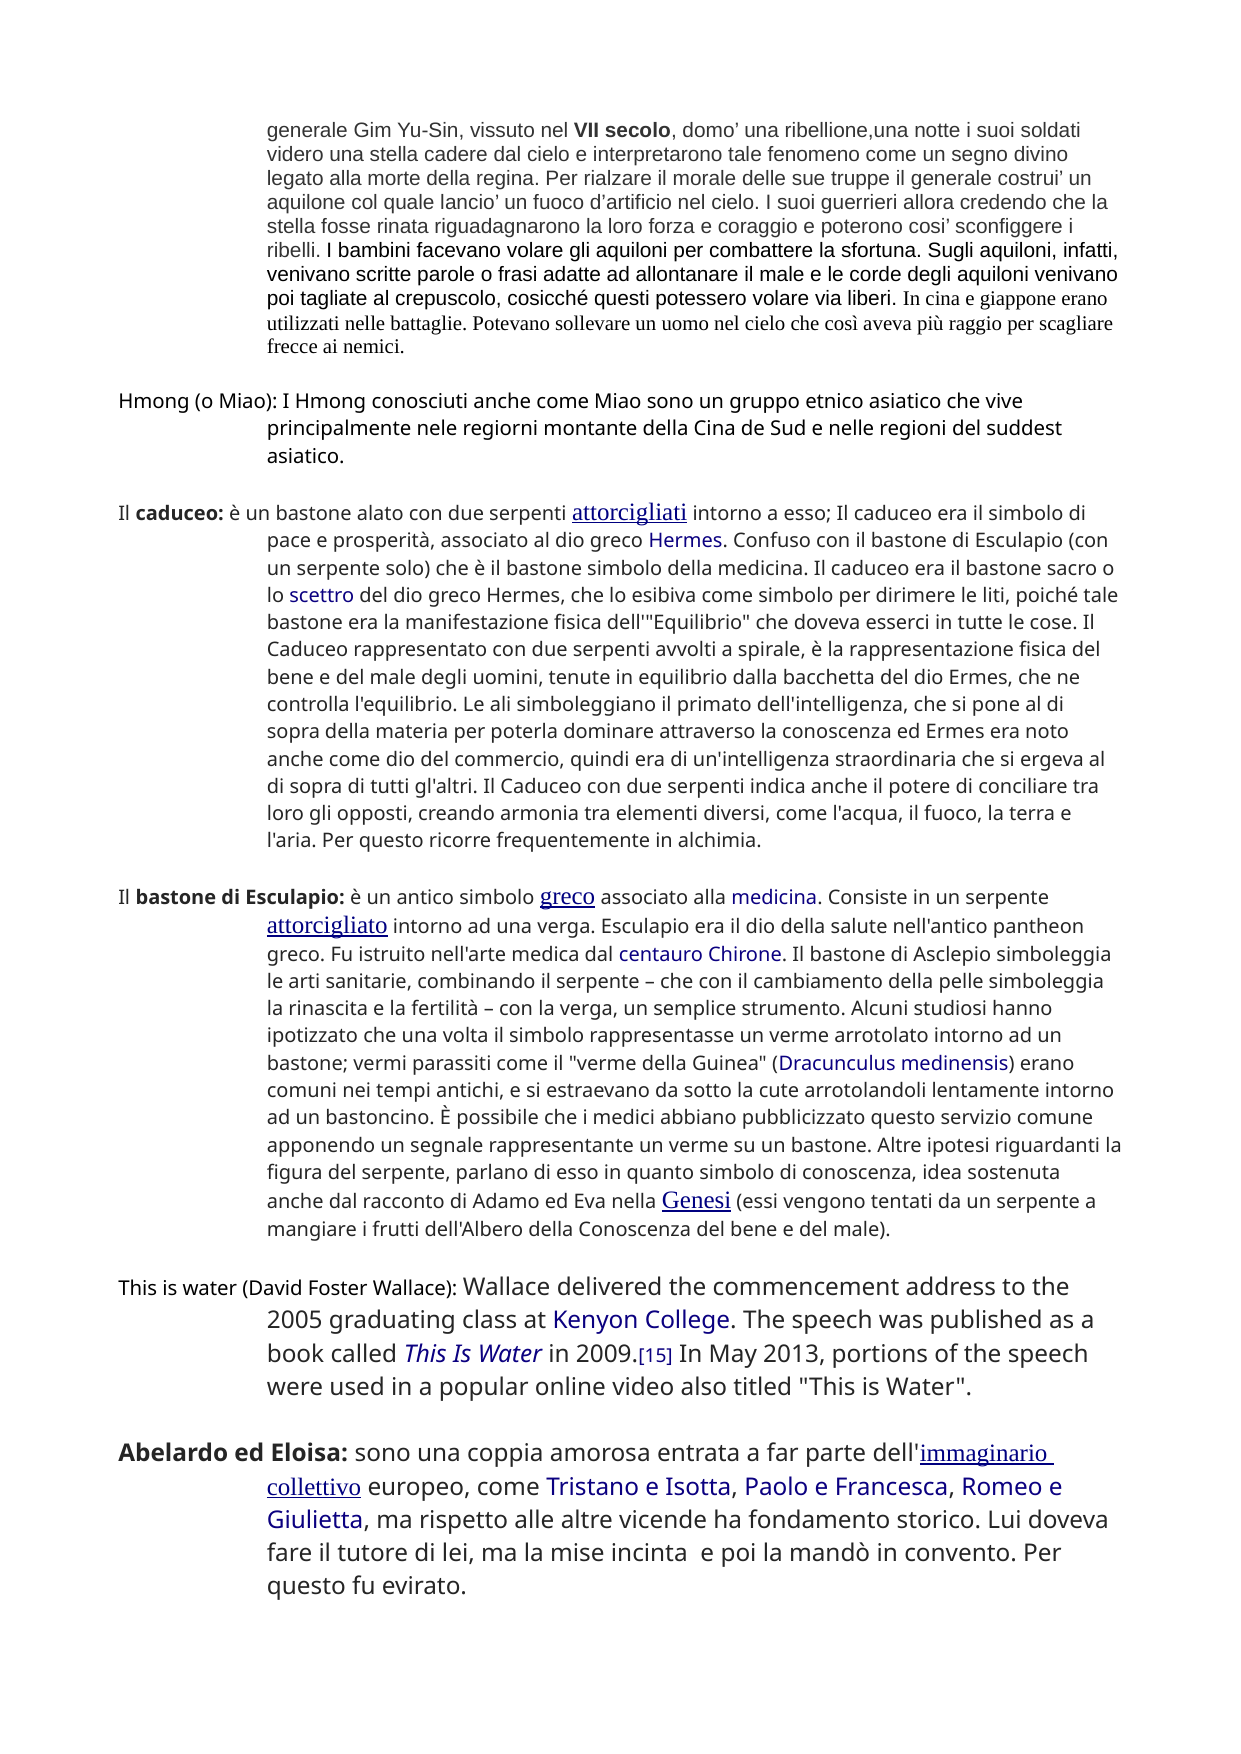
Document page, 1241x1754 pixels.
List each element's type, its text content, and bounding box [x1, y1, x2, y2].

text This is water (David Foster Wallace): Wallace delivered the commencement address to the 2005 graduating class at Kenyon College. The speech was published as a book called This Is Water in 2009.[15] In May 2013, portions of the speech were used in a popular online video also titled "This is Water". [118, 1269, 1122, 1402]
text Il bastone di Esculapio: è un antico simbolo greco associato alla medicina. Consiste in un serpente attorcigliato intorno ad una verga. Esculapio era il dio della salute nell'antico pantheon greco. Fu istruito nell'arte medica dal centauro Chirone. Il bastone di Asclepio simboleggia le arti sanitarie, combinando il serpente – che con il cambiamento della pelle simboleggia la rinascita e la fertilità – con la verga, un semplice strumento. Alcuni studiosi hanno ipotizzato che una volta il simbolo rappresentasse un verme arrotolato intorno ad un bastone; vermi parassiti come il "verme della Guinea" (Dracunculus medinensis) erano comuni nei tempi antichi, e si estraevano da sotto la cute arrotolandoli lentamente intorno ad un bastoncino. È possibile che i medici abbiano pubblicizzato questo servizio comune apponendo un segnale rappresentante un verme su un bastone. Altre ipotesi riguardanti la figura del serpente, parlano di esso in quanto simbolo di conoscenza, idea sostenuta anche dal racconto di Adamo ed Eva nella Genesi (essi vengono tentati da un serpente a mangiare i frutti dell'Albero della Conoscenza del bene e del male). [118, 881, 1122, 1242]
text Hmong (o Miao): I Hmong conosciuti anche come Miao sono un gruppo etnico asiatico che vive principalmente nele regiorni montante della Cina de Sud e nelle regioni del suddest asiatico. [118, 386, 1122, 469]
text Abelardo ed Eloisa: sono una coppia amorosa entrata a far parte dell'immaginario collettivo europeo, come Tristano e Isotta, Paolo e Francesca, Romeo e Giulietta, ma rispetto alle altre vicende ha fondamento storico. Lui doveva fare il tutore di lei, ma la mise incinta e poi la mandò in convento. Per questo fu evirato. [118, 1436, 1122, 1602]
text Il caduceo: è un bastone alato con due serpenti attorcigliati intorno a esso; Il caduceo era il simbolo di pace e prosperità, associato al dio greco Hermes. Confuso con il bastone di Esculapio (con un serpente solo) che è il bastone simbolo della medicina. Il caduceo era il bastone sacro o lo scettro del dio greco Hermes, che lo esibiva come simbolo per dirimere le liti, poiché tale bastone era la manifestazione fisica dell'"Equilibrio" che doveva esserci in tutte le cose. Il Caduceo rappresentato con due serpenti avvolti a spirale, è la rappresentazione fisica del bene e del male degli uomini, tenute in equilibrio dalla bacchetta del dio Ermes, che ne controlla l'equilibrio. Le ali simboleggiano il primato dell'intelligenza, che si pone al di sopra della materia per poterla dominare attraverso la conoscenza ed Ermes era noto anche come dio del commercio, quindi era di un'intelligenza straordinaria che si ergeva al di sopra di tutti gl'altri. Il Caduceo con due serpenti indica anche il potere di conciliare tra loro gli opposti, creando armonia tra elementi diversi, come l'acqua, il fuoco, la terra e l'aria. Per questo ricorre frequentemente in alchimia. [118, 497, 1122, 854]
text generale Gim Yu-Sin, vissuto nel VII secolo, domo’ una ribellione,una notte i suoi soldati videro una stella cadere dal cielo e interpretarono tale fenomeno come un segno divino legato alla morte della regina. Per rialzare il morale delle sue truppe il generale costrui’ un aquilone col quale lancio’ un fuoco d’artificio nel cielo. I suoi guerrieri allora credendo che la stella fosse rinata riguadagnarono la loro forza e coraggio e poterono cosi’ sconfiggere i ribelli. I bambini facevano volare gli aquiloni per combattere la sfortuna. Sugli aquiloni, infatti, venivano scritte parole o frasi adatte ad allontanare il male e le corde degli aquiloni venivano poi tagliate al crepuscolo, cosicché questi potessero volare via liberi. In cina e giappone erano utilizzati nelle battaglie. Potevano sollevare un uomo nel cielo che così aveva più raggio per scagliare frecce ai nemici. [118, 118, 1122, 358]
